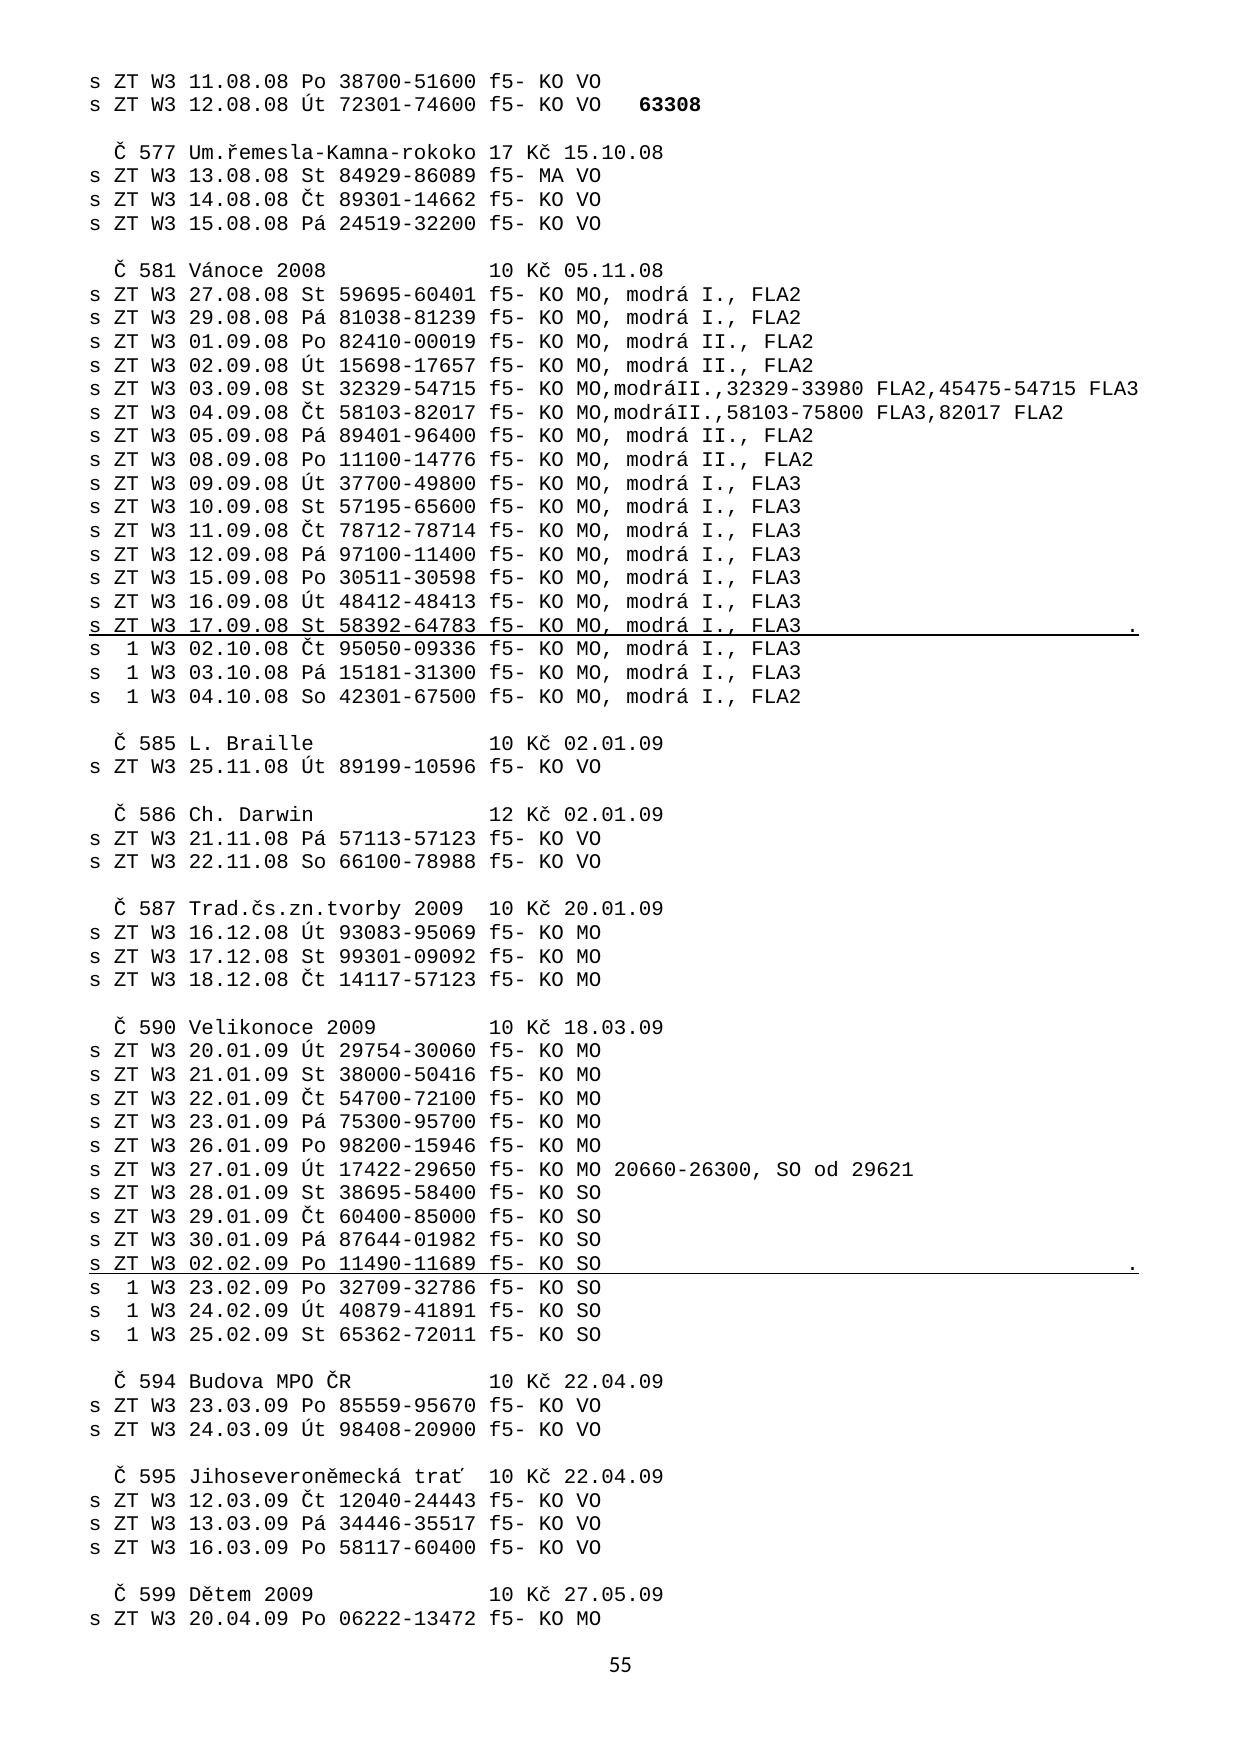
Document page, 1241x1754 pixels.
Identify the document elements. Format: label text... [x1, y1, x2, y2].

text Č 586 Ch. Darwin 12 Kč 02.01.09 [88, 804, 1152, 827]
text Č 581 Vánoce 2008 10 Kč 05.11.08 [88, 260, 1152, 284]
text s ZT W3 21.01.09 St 38000-50416 f5- KO MO [88, 1064, 1152, 1088]
text s ZT W3 02.02.09 Po 11490-11689 f5- KO SO . [88, 1253, 1152, 1277]
text s ZT W3 13.03.09 Pá 34446-35517 f5- KO VO [88, 1513, 1152, 1537]
text s ZT W3 29.01.09 Čt 60400-85000 f5- KO SO [88, 1206, 1152, 1229]
text s ZT W3 25.11.08 Út 89199-10596 f5- KO VO [88, 757, 1152, 780]
text Č 577 Um.řemesla-Kamna-rokoko 17 Kč 15.10.08 [88, 142, 1152, 165]
text s ZT W3 10.09.08 St 57195-65600 f5- KO MO, modrá I., FLA3 [88, 496, 1152, 520]
text s ZT W3 21.11.08 Pá 57113-57123 f5- KO VO [88, 827, 1152, 851]
text s ZT W3 16.03.09 Po 58117-60400 f5- KO VO [88, 1537, 1152, 1561]
text s ZT W3 24.03.09 Út 98408-20900 f5- KO VO [88, 1419, 1152, 1442]
text s 1 W3 04.10.08 So 42301-67500 f5- KO MO, modrá I., FLA2 [88, 686, 1152, 709]
text s ZT W3 20.01.09 Út 29754-30060 f5- KO MO [88, 1040, 1152, 1064]
text s ZT W3 16.12.08 Út 93083-95069 f5- KO MO [88, 922, 1152, 946]
text s ZT W3 12.03.09 Čt 12040-24443 f5- KO VO [88, 1489, 1152, 1513]
text s ZT W3 17.12.08 St 99301-09092 f5- KO MO [88, 946, 1152, 969]
text s ZT W3 15.08.08 Pá 24519-32200 f5- KO VO [88, 213, 1152, 236]
text s ZT W3 03.09.08 St 32329-54715 f5- KO MO,modráII.,32329-33980 FLA2,45475-54715 FLA3 [88, 378, 1152, 402]
text s ZT W3 11.08.08 Po 38700-51600 f5- KO VO [88, 71, 1152, 94]
text s ZT W3 14.08.08 Čt 89301-14662 f5- KO VO [88, 189, 1152, 213]
text s ZT W3 23.03.09 Po 85559-95670 f5- KO VO [88, 1395, 1152, 1419]
text Č 590 Velikonoce 2009 10 Kč 18.03.09 [88, 1017, 1152, 1040]
text s ZT W3 30.01.09 Pá 87644-01982 f5- KO SO [88, 1229, 1152, 1253]
text Č 595 Jihoseveroněmecká trať 10 Kč 22.04.09 [88, 1466, 1152, 1489]
text s ZT W3 29.08.08 Pá 81038-81239 f5- KO MO, modrá I., FLA2 [88, 307, 1152, 331]
text s 1 W3 24.02.09 Út 40879-41891 f5- KO SO [88, 1300, 1152, 1324]
text s ZT W3 13.08.08 St 84929-86089 f5- MA VO [88, 165, 1152, 189]
text s ZT W3 27.08.08 St 59695-60401 f5- KO MO, modrá I., FLA2 [88, 284, 1152, 307]
text s ZT W3 01.09.08 Po 82410-00019 f5- KO MO, modrá II., FLA2 [88, 331, 1152, 354]
text s ZT W3 18.12.08 Čt 14117-57123 f5- KO MO [88, 969, 1152, 993]
text s ZT W3 09.09.08 Út 37700-49800 f5- KO MO, modrá I., FLA3 [88, 473, 1152, 496]
text s 1 W3 25.02.09 St 65362-72011 f5- KO SO [88, 1324, 1152, 1348]
text s ZT W3 22.11.08 So 66100-78988 f5- KO VO [88, 851, 1152, 875]
text s ZT W3 23.01.09 Pá 75300-95700 f5- KO MO [88, 1111, 1152, 1135]
text s ZT W3 11.09.08 Čt 78712-78714 f5- KO MO, modrá I., FLA3 [88, 520, 1152, 544]
text s ZT W3 12.09.08 Pá 97100-11400 f5- KO MO, modrá I., FLA3 [88, 544, 1152, 567]
text s 1 W3 03.10.08 Pá 15181-31300 f5- KO MO, modrá I., FLA3 [88, 662, 1152, 686]
text s ZT W3 08.09.08 Po 11100-14776 f5- KO MO, modrá II., FLA2 [88, 449, 1152, 473]
text s ZT W3 27.01.09 Út 17422-29650 f5- KO MO 20660-26300, SO od 29621 [88, 1158, 1152, 1182]
text s ZT W3 15.09.08 Po 30511-30598 f5- KO MO, modrá I., FLA3 [88, 567, 1152, 591]
text s ZT W3 04.09.08 Čt 58103-82017 f5- KO MO,modráII.,58103-75800 FLA3,82017 FLA2 [88, 402, 1152, 426]
text s ZT W3 20.04.09 Po 06222-13472 f5- KO MO [88, 1608, 1152, 1631]
text Č 585 L. Braille 10 Kč 02.01.09 [88, 733, 1152, 757]
text s ZT W3 16.09.08 Út 48412-48413 f5- KO MO, modrá I., FLA3 [88, 591, 1152, 615]
text s 1 W3 23.02.09 Po 32709-32786 f5- KO SO [88, 1277, 1152, 1300]
text s ZT W3 28.01.09 St 38695-58400 f5- KO SO [88, 1182, 1152, 1206]
text s ZT W3 02.09.08 Út 15698-17657 f5- KO MO, modrá II., FLA2 [88, 354, 1152, 378]
text Č 587 Trad.čs.zn.tvorby 2009 10 Kč 20.01.09 [88, 898, 1152, 922]
text s ZT W3 22.01.09 Čt 54700-72100 f5- KO MO [88, 1088, 1152, 1111]
text s ZT W3 26.01.09 Po 98200-15946 f5- KO MO [88, 1135, 1152, 1158]
text Č 594 Budova MPO ČR 10 Kč 22.04.09 [88, 1371, 1152, 1395]
text s 1 W3 02.10.08 Čt 95050-09336 f5- KO MO, modrá I., FLA3 [88, 638, 1152, 662]
text s ZT W3 17.09.08 St 58392-64783 f5- KO MO, modrá I., FLA3 . [88, 615, 1152, 638]
text s ZT W3 12.08.08 Út 72301-74600 f5- KO VO 63308 [88, 94, 1152, 118]
text Č 599 Dětem 2009 10 Kč 27.05.09 [88, 1584, 1152, 1608]
text s ZT W3 05.09.08 Pá 89401-96400 f5- KO MO, modrá II., FLA2 [88, 426, 1152, 449]
